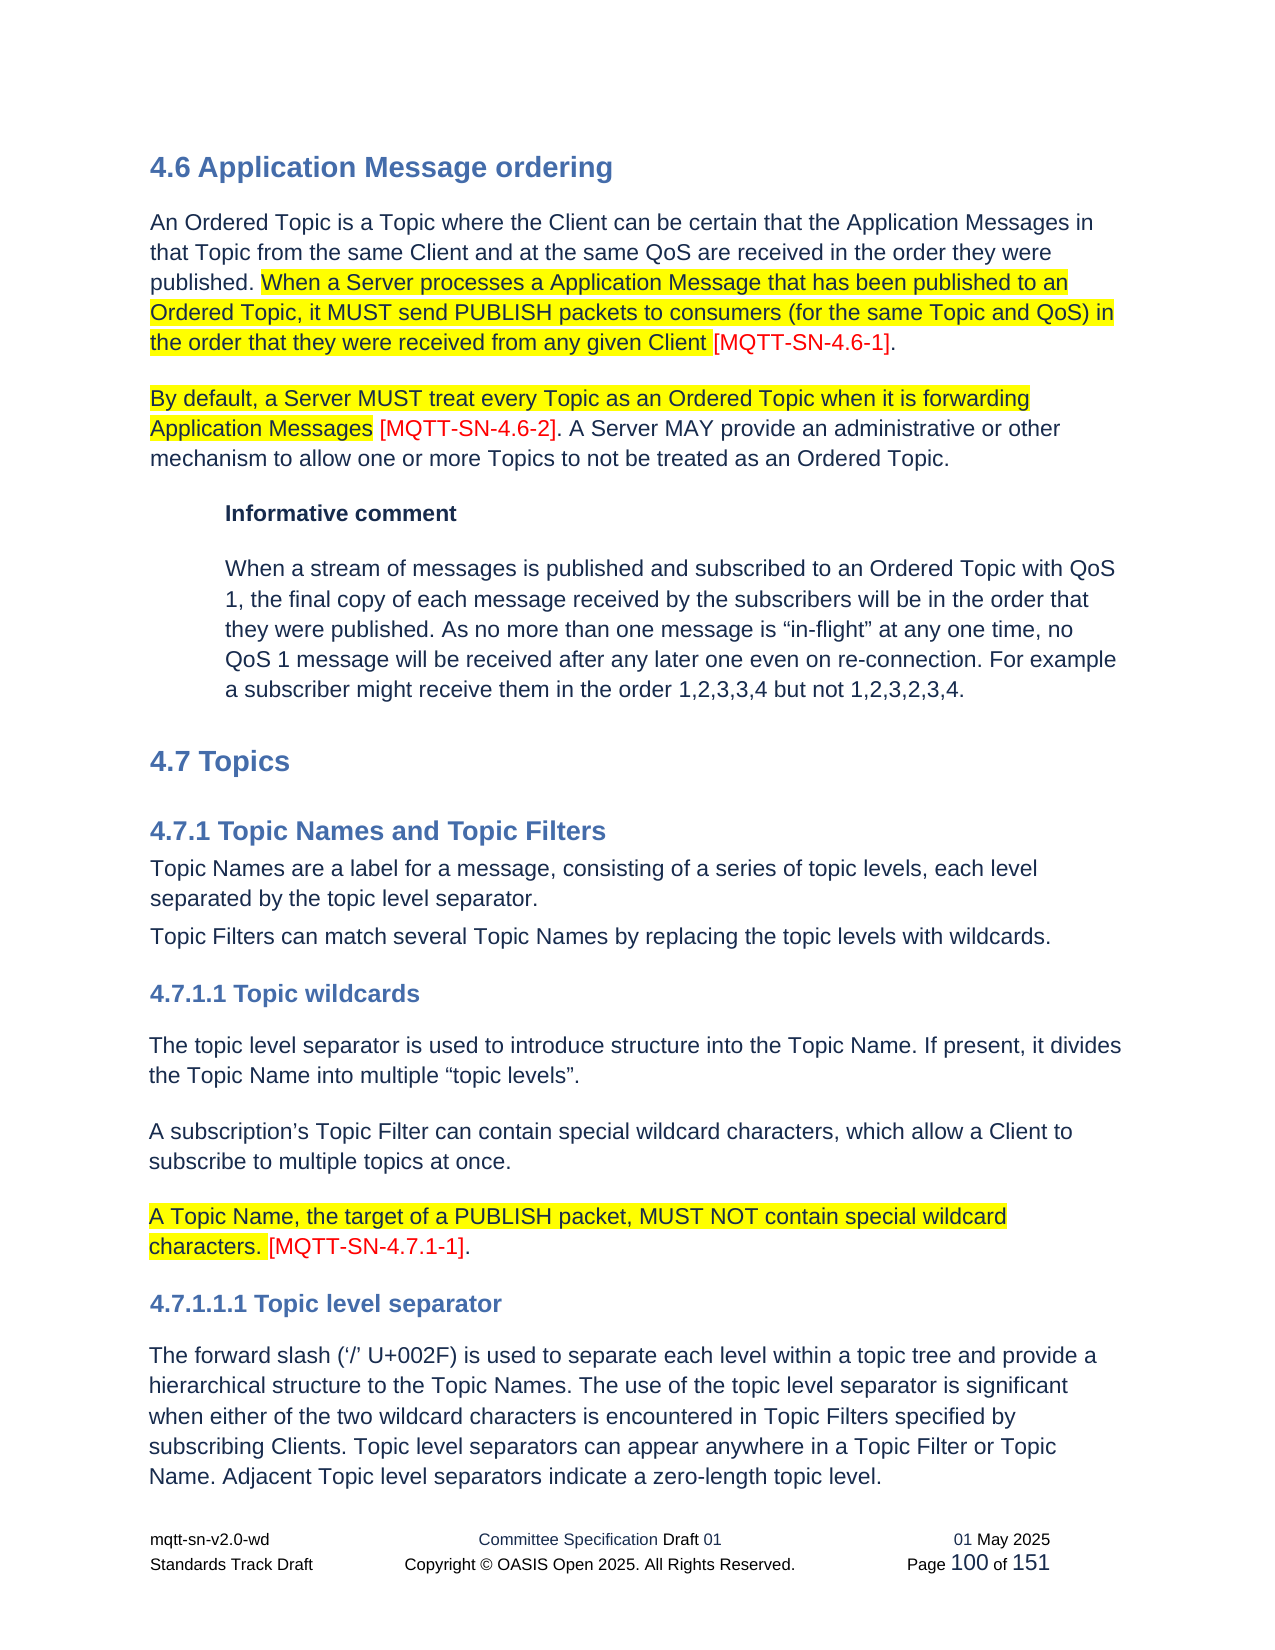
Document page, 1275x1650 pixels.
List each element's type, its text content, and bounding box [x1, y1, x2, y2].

text Topic Filters can match several Topic Names by replacing the topic levels with wildcards. [150, 923, 1124, 950]
text A subscription’s Topic Filter can contain special wildcard characters, which allow a Client to subscribe to multiple topics at once. [148, 1118, 1124, 1174]
text Informative comment [225, 500, 1125, 527]
subtitle 4.7.1.1 Topic wildcards [150, 978, 1124, 1007]
text The topic level separator is used to introduce structure into the Topic Name. If present, it divides the Topic Name into multiple “topic levels”. [148, 1032, 1124, 1089]
text A Topic Name, the target of a PUBLISH packet, MUST NOT contain special wildcard characters. [MQTT-SN-4.7.1-1]. [148, 1203, 1124, 1260]
subtitle 4.7.1 Topic Names and Topic Filters [150, 815, 1022, 846]
text The forward slash (‘/’ U+002F) is used to separate each level within a topic tree and provide a hierarchical structure to the Topic Names. The use of the topic level separator is significant when either of the two wildcard characters is encountered in Topic Filters specified by subscribing Clients. Topic level separators can appear anywhere in a Topic Filter or Topic Name. Adjacent Topic level separators indicate a zero-length topic level. [148, 1342, 1124, 1489]
subtitle 4.7 Topics [150, 744, 1022, 777]
subtitle 4.7.1.1.1 Topic level separator [150, 1288, 1124, 1317]
text When a stream of messages is published and subscribed to an Ordered Topic with QoS 1, the final copy of each message received by the subscribers will be in the order that they were published. As no more than one message is “in-flight” at any one time, no QoS 1 message will be received after any later one even on re-connection. For example a subscriber might receive them in the order 1,2,3,3,4 but not 1,2,3,2,3,4. [225, 555, 1125, 703]
text Topic Names are a label for a message, consisting of a series of topic levels, each level separated by the topic level separator. [150, 854, 1124, 911]
subtitle 4.6 Application Message ordering [150, 150, 1124, 183]
text By default, a Server MUST treat every Topic as an Ordered Topic when it is forwarding Application Messages [MQTT-SN-4.6-2]. A Server MAY provide an administrative or other mechanism to allow one or more Topics to not be treated as an Ordered Topic. [150, 384, 1125, 471]
text An Ordered Topic is a Topic where the Client can be certain that the Application Messages in that Topic from the same Client and at the same QoS are received in the order they were published. When a Server processes a Application Message that has been published to an Ordered Topic, it MUST send PUBLISH packets to consumers (for the same Topic and QoS) in the order that they were received from any given Client [MQTT-SN-4.6-1]. [150, 208, 1125, 356]
